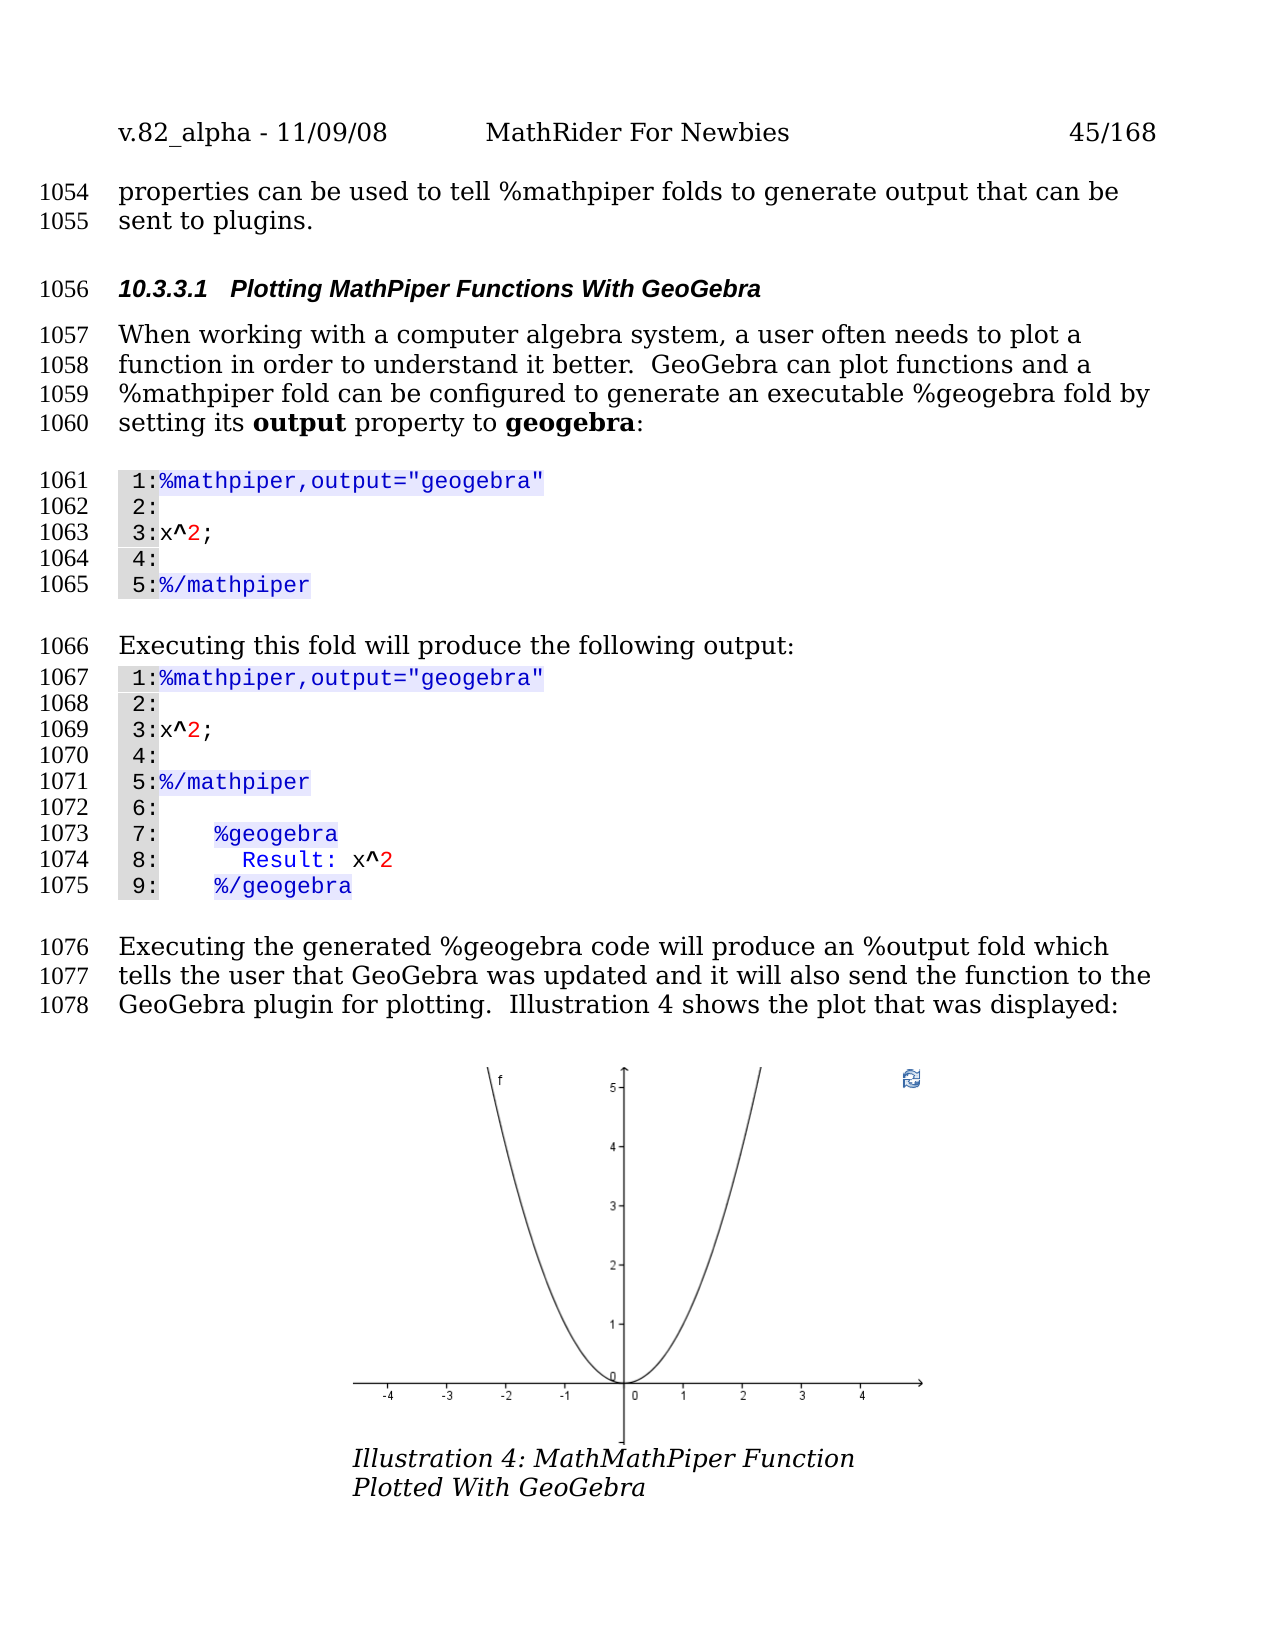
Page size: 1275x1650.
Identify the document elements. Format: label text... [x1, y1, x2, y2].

text 2: [118, 496, 1157, 521]
text 4: [118, 744, 1157, 770]
subtitle Plotting MathPiper Functions With GeoGebra [118, 274, 1157, 303]
text 3:x^2; [118, 521, 1157, 547]
picture [352, 1067, 923, 1445]
text properties can be used to tell %mathpiper folds to generate output that can be sent to plugins. [118, 177, 1157, 235]
text 1:%mathpiper,output="geogebra" [118, 666, 1157, 692]
text 2: [118, 692, 1157, 718]
text Executing the generated %geogebra code will produce an %output fold which tells the user that GeoGebra was updated and it will also send the function to the GeoGebra plugin for plotting. Illustration 4 shows the plot that was displayed: [118, 932, 1157, 1019]
text 7: %geogebra [118, 822, 1157, 848]
text 5:%/mathpiper [118, 573, 1157, 599]
text When working with a computer algebra system, a user often needs to plot a function in order to understand it better. GeoGebra can plot functions and a %mathpiper fold can be configured to generate an executable %geogebra fold by setting its output property to geogebra: [118, 321, 1157, 438]
text 1:%mathpiper,output="geogebra" [118, 469, 1157, 496]
text 6: [118, 796, 1157, 822]
text 4: [118, 547, 1157, 573]
text Illustration 4: MathMathPiper Function Plotted With GeoGebra [353, 1445, 922, 1502]
text 8: Result: x^2 [118, 848, 1157, 874]
text 5:%/mathpiper [118, 770, 1157, 796]
text 3:x^2; [118, 718, 1157, 744]
text Executing this fold will produce the following output: [118, 631, 1157, 660]
text 9: %/geogebra [118, 874, 1157, 900]
